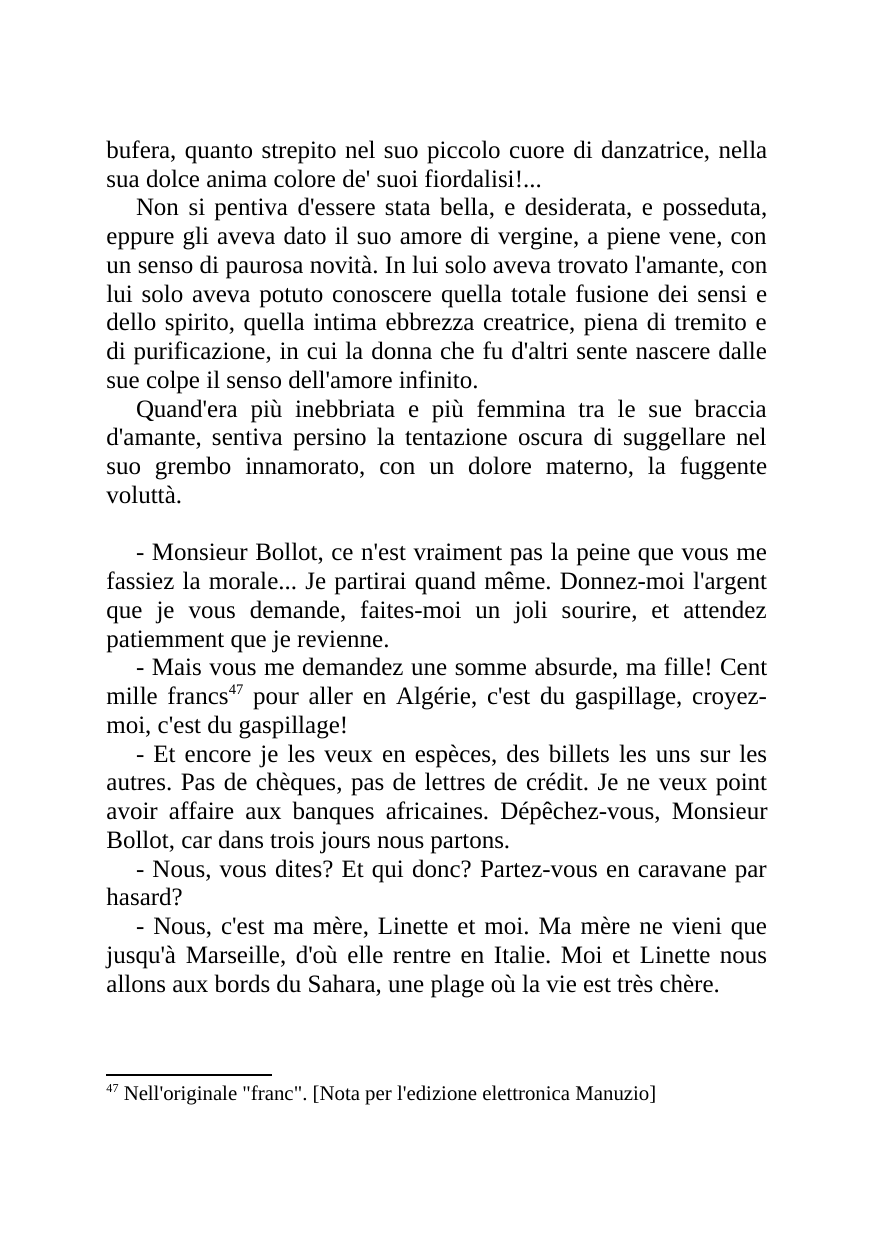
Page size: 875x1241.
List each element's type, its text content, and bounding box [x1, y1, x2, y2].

text Quand'era più inebbriata e più femmina tra le sue braccia d'amante, sentiva persino la tentazione oscura di suggellare nel suo grembo innamorato, con un dolore materno, la fuggente voluttà. [106, 394, 768, 509]
text - Monsieur Bollot, ce n'est vraiment pas la peine que vous me fassiez la morale... Je partirai quand même. Donnez-moi l'argent que je vous demande, faites-moi un joli sourire, et attendez patiemment que je revienne. [106, 537, 768, 652]
text bufera, quanto strepito nel suo piccolo cuore di danzatrice, nella sua dolce anima colore de' suoi fiordalisi!... [106, 135, 768, 192]
text Non si pentiva d'essere stata bella, e desiderata, e posseduta, eppure gli aveva dato il suo amore di vergine, a piene vene, con un senso di paurosa novità. In lui solo aveva trovato l'amante, con lui solo aveva potuto conoscere quella totale fusione dei sensi e dello spirito, quella intima ebbrezza creatrice, piena di tremito e di purificazione, in cui la donna che fu d'altri sente nascere dalle sue colpe il senso dell'amore infinito. [106, 192, 768, 394]
text - Nous, vous dites? Et qui donc? Partez-vous en caravane par hasard? [106, 854, 768, 911]
text - Mais vous me demandez une somme absurde, ma fille! Cent mille francs pour aller en Algérie, c'est du gaspillage, croyez-moi, c'est du gaspillage! [106, 652, 768, 739]
text - Nous, c'est ma mère, Linette et moi. Ma mère ne vieni que jusqu'à Marseille, d'où elle rentre en Italie. Moi et Linette nous allons aux bords du Sahara, une plage où la vie est très chère. [106, 911, 768, 997]
text - Et encore je les veux en espèces, des billets les uns sur les autres. Pas de chèques, pas de lettres de crédit. Je ne veux point avoir affaire aux banques africaines. Dépêchez-vous, Monsieur Bollot, car dans trois jours nous partons. [106, 739, 768, 854]
text Nell'originale "franc". [Nota per l'edizione elettronica Manuzio] [106, 1081, 768, 1105]
